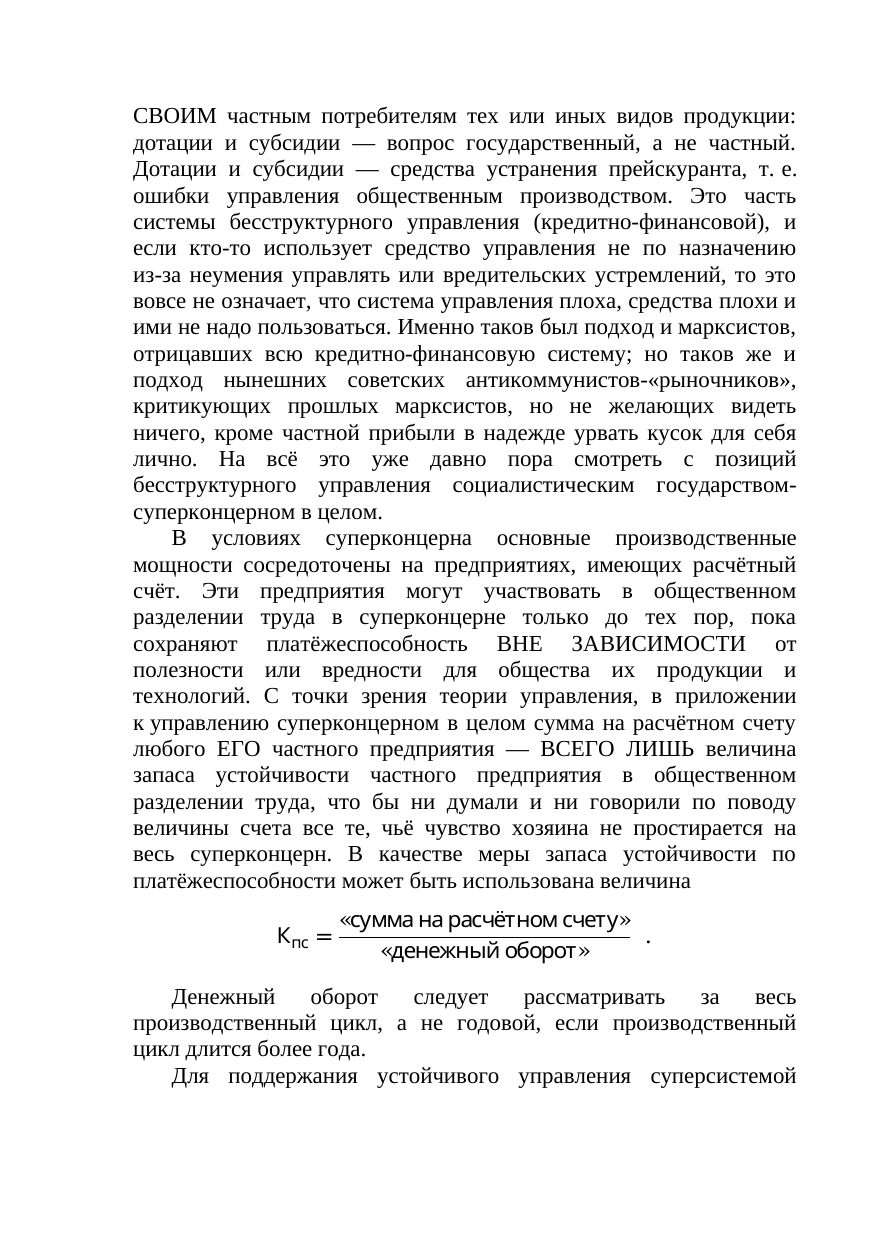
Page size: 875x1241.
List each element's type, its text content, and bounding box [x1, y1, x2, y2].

text Для поддержания устойчивого управления суперсистемой [133, 1062, 797, 1088]
text СВОИМ частным потребителям тех или иных видов продукции: дотации и субсидии — вопрос государственный, а не частный. Дотации и субсидии — средства устранения прейскуранта, т. е. ошибки управления общественным производством. Это часть системы бесструктурного управления (кредитно-финансовой), и если кто-то использует средство управления не по назначению из‑за неумения управлять или вредительских устремлений, то это вовсе не означает, что система управления плоха, средства плохи и ими не надо пользоваться. Именно таков был подход и марксистов, отрицавших всю кредитно-финансовую систему; но таков же и подход нынешних советских антикоммунистов-«рыночников», критикующих прошлых марксистов, но не желающих видеть ничего, кроме частной прибыли в надежде урвать кусок для себя лично. На всё это уже давно пора смотреть с позиций бесструктурного управления социалистическим государством-суперконцерном в целом. [133, 103, 797, 524]
text Денежный оборот следует рассматривать за весь производственный цикл, а не годовой, если производственный цикл длится более года. [133, 983, 797, 1062]
text В условиях суперконцерна основные производственные мощности сосредоточены на предприятиях, имеющих расчётный счёт. Эти предприятия могут участвовать в общественном разделении труда в суперконцерне только до тех пор, пока сохраняют платёжеспособность ВНЕ ЗАВИСИМОСТИ от полезности или вредности для общества их продукции и технологий. С точки зрения теории управления, в приложении к управлению суперконцерном в целом сумма на расчётном счету любого ЕГО частного предприятия — ВСЕГО ЛИШЬ величина запаса устойчивости частного предприятия в общественном разделении труда, что бы ни думали и ни говорили по поводу величины счета все те, чьё чувство хозяина не простирается на весь суперконцерн. В качестве меры запаса устойчивости по платёжеспособности может быть использована величина [133, 524, 797, 893]
